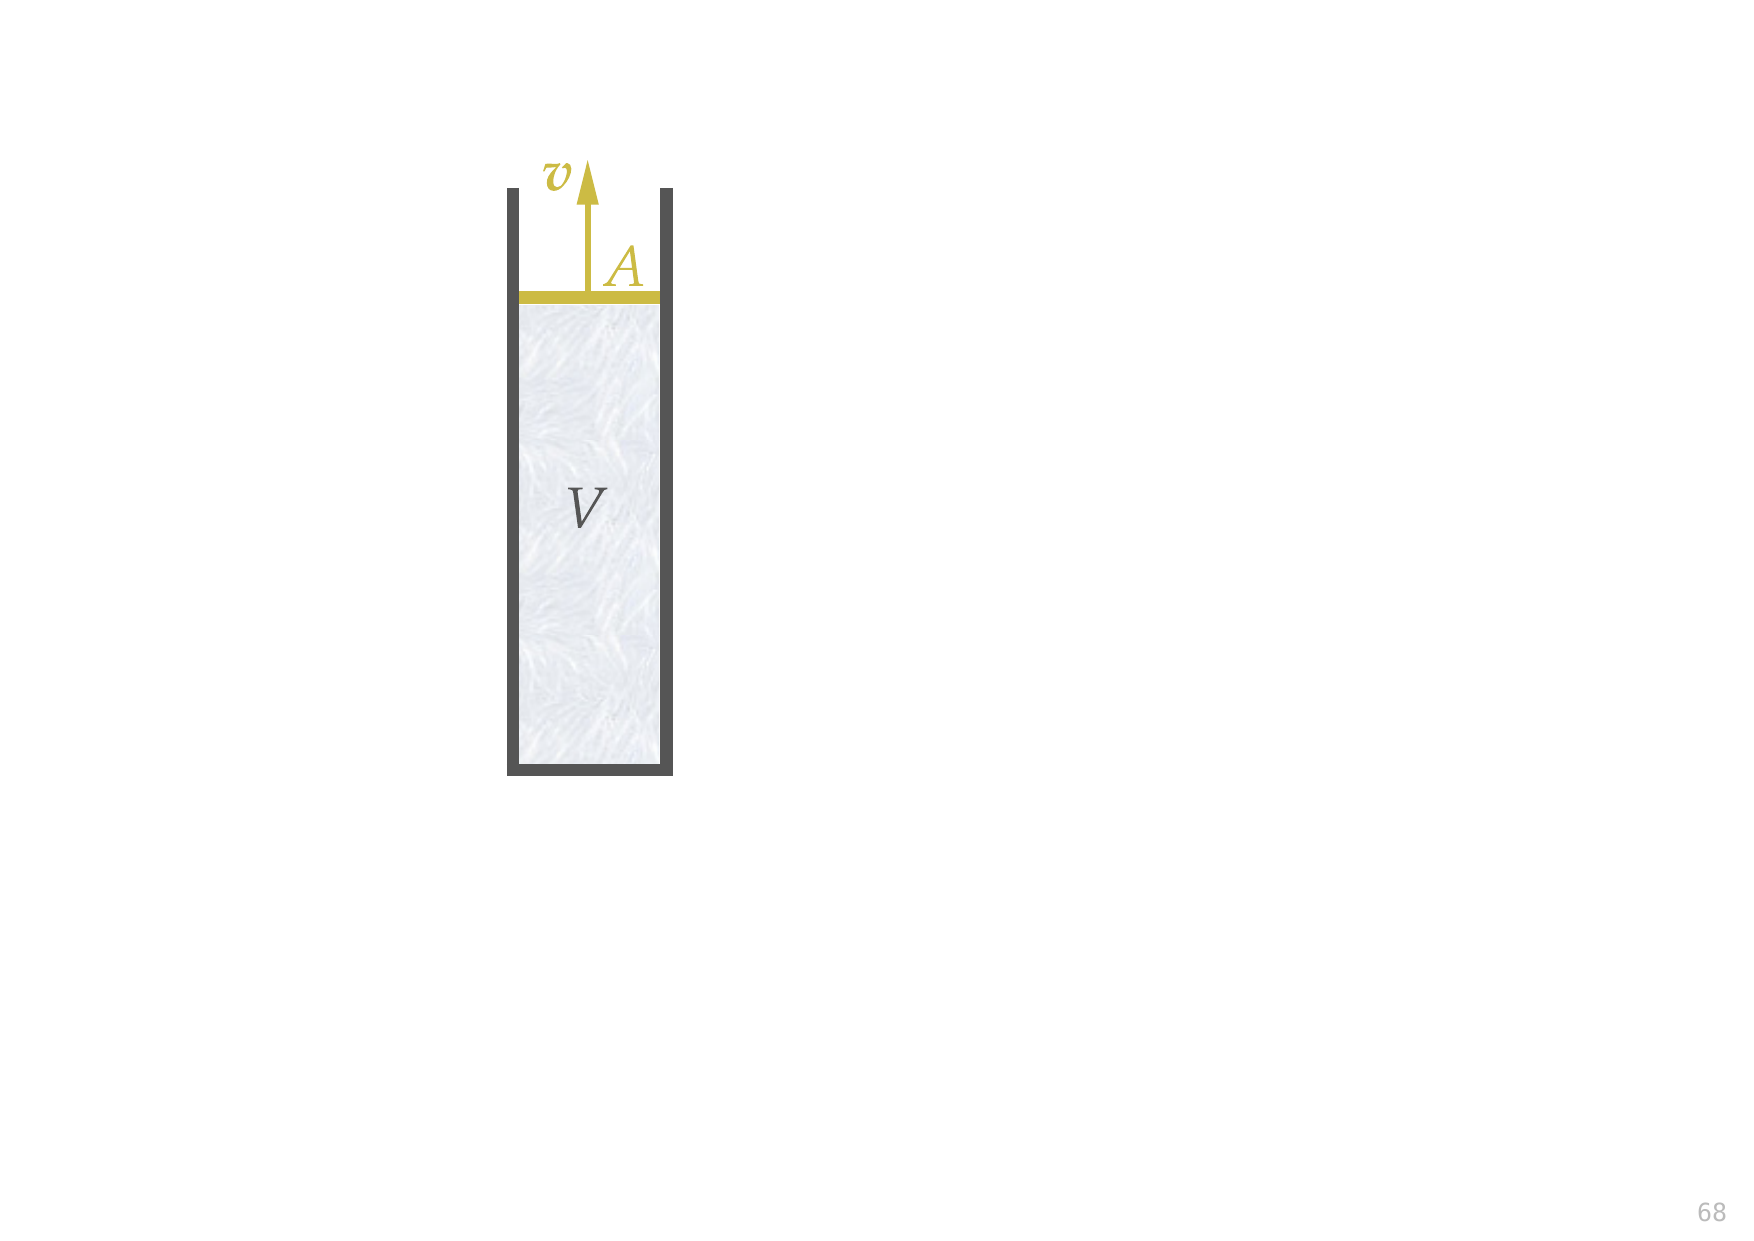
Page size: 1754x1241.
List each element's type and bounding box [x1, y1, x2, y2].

text_box [543, 163, 572, 191]
text_box [519, 305, 660, 764]
text_box [603, 245, 644, 286]
